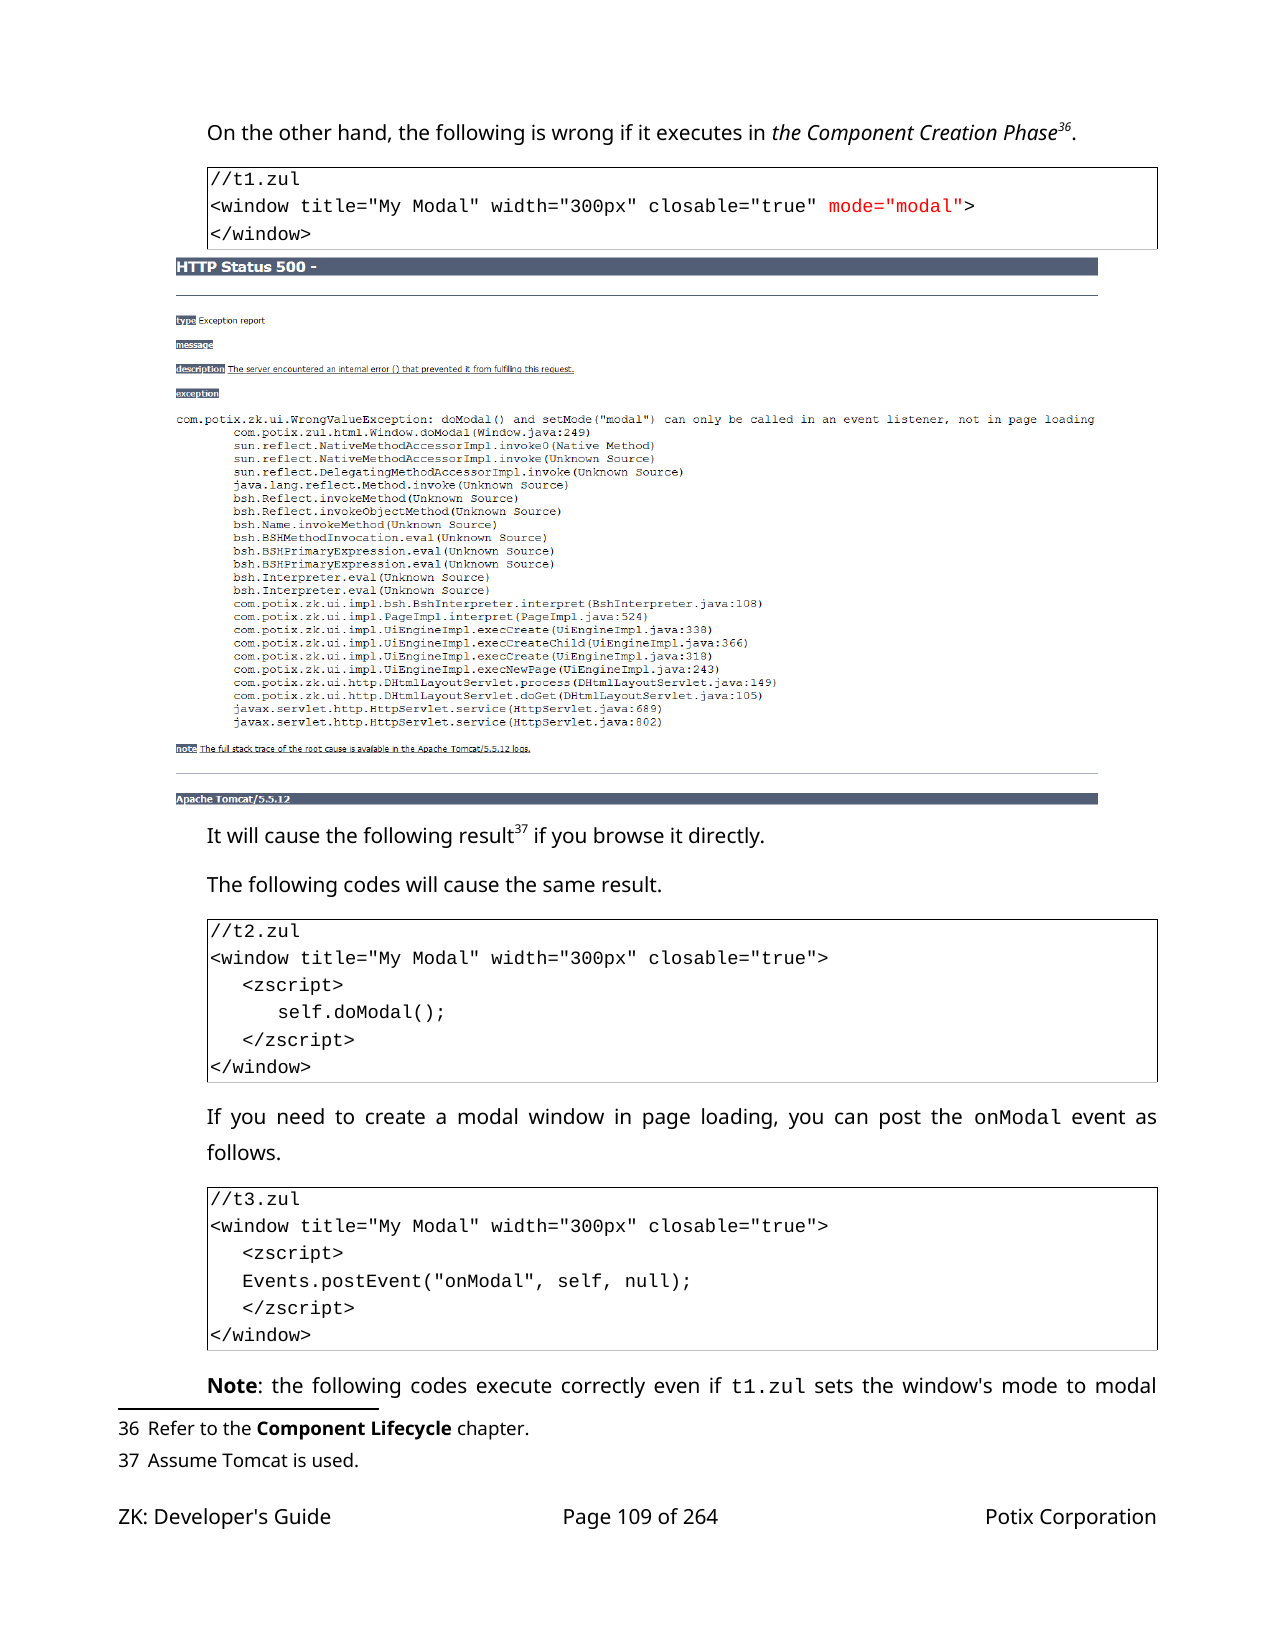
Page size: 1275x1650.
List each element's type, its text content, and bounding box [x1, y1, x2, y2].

text </zscript> [208, 1027, 1157, 1052]
text <zscript> [208, 1241, 1157, 1266]
picture [172, 254, 1103, 808]
text //t1.zul [208, 168, 1157, 191]
text Refer to the Component Lifecycle chapter. [118, 1416, 1157, 1441]
text //t3.zul [208, 1188, 1157, 1211]
text <window title="My Modal" width="300px" closable="true"> [208, 1214, 1157, 1238]
text self.doModal(); [208, 1000, 1157, 1024]
text It will cause the following result if you browse it directly. [207, 808, 1157, 849]
text On the other hand, the following is wrong if it executes in the Component Creation Phase. [207, 118, 1157, 146]
text <zscript> [208, 973, 1157, 997]
text Note: the following codes execute correctly even if t1.zul sets the window's mode to modal [207, 1371, 1157, 1399]
text <window title="My Modal" width="300px" closable="true"> [208, 946, 1157, 970]
text The following codes will cause the same result. [207, 870, 1157, 898]
text Events.postEvent("onModal", self, null); [208, 1268, 1157, 1293]
text </window> [208, 221, 1157, 249]
text Assume Tomcat is used. [118, 1447, 1157, 1473]
text </zscript> [208, 1296, 1157, 1320]
text </window> [208, 1054, 1157, 1082]
text If you need to create a modal window in page loading, you can post the onModal event as follows. [207, 1102, 1157, 1166]
text </window> [208, 1323, 1157, 1350]
text <window title="My Modal" width="300px" closable="true" mode="modal"> [208, 194, 1157, 218]
text //t2.zul [208, 920, 1157, 943]
